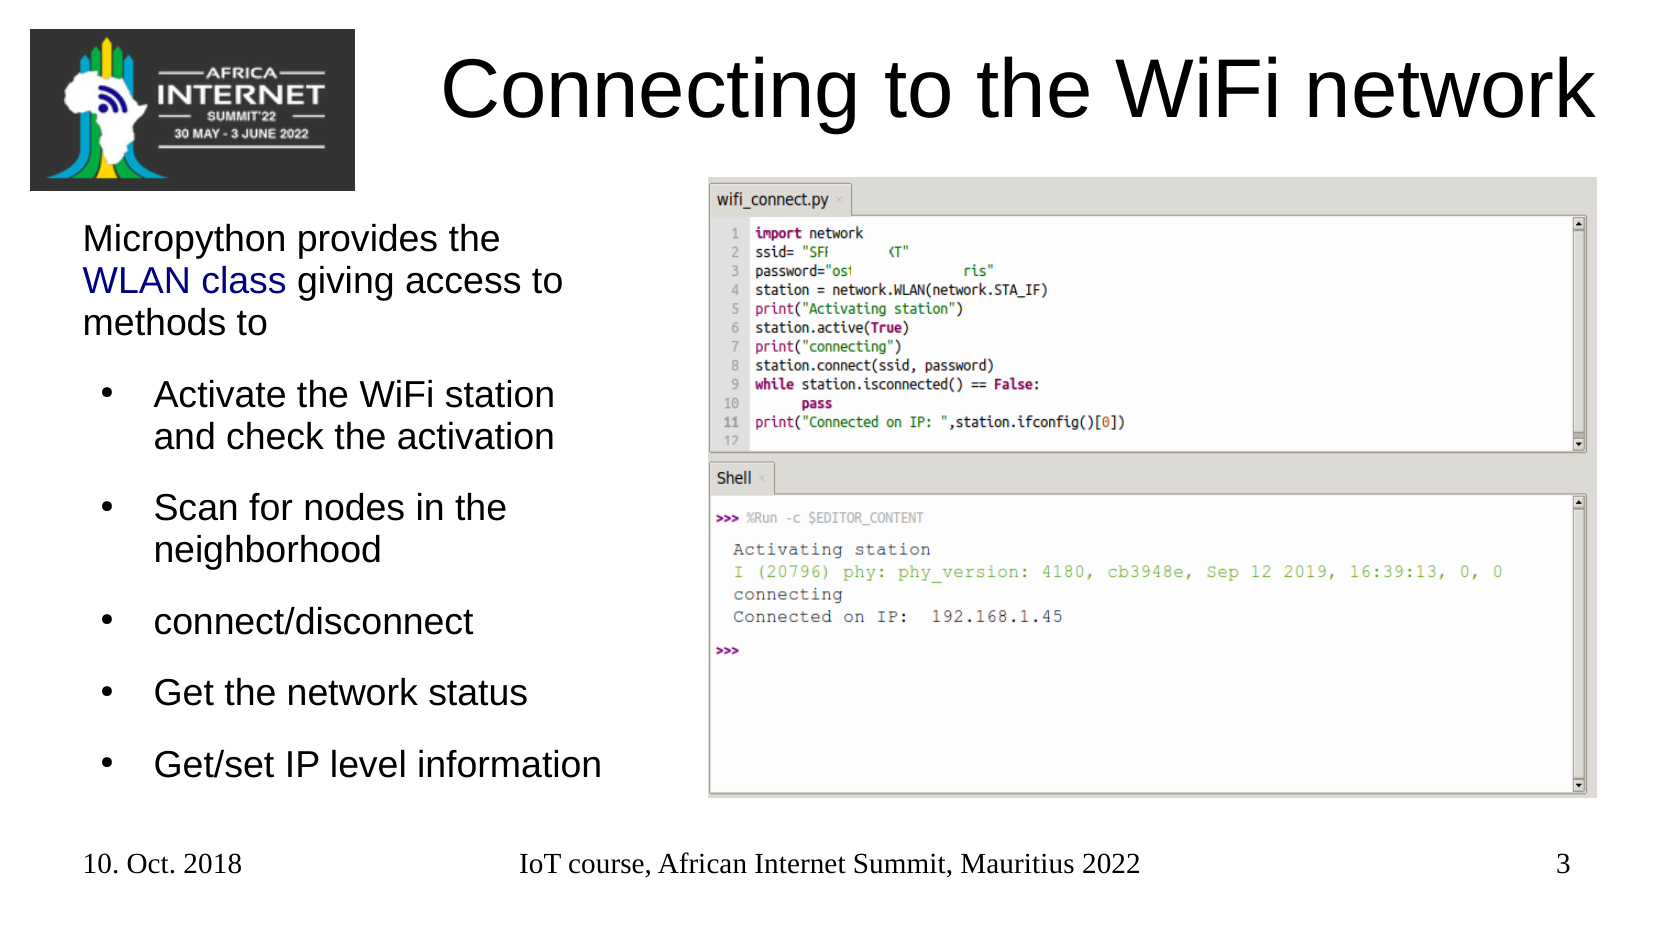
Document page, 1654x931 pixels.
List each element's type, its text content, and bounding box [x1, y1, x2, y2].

picture [708, 177, 1597, 798]
list Micropython provides the WLAN class giving access to methods to Activate the WiFi station and check the activation Scan for nodes in the neighborhood connect/disconnect Get the network status Get/set IP level information [82, 217, 680, 798]
title Connecting to the WiFi network [413, 0, 1625, 179]
picture [30, 29, 355, 191]
